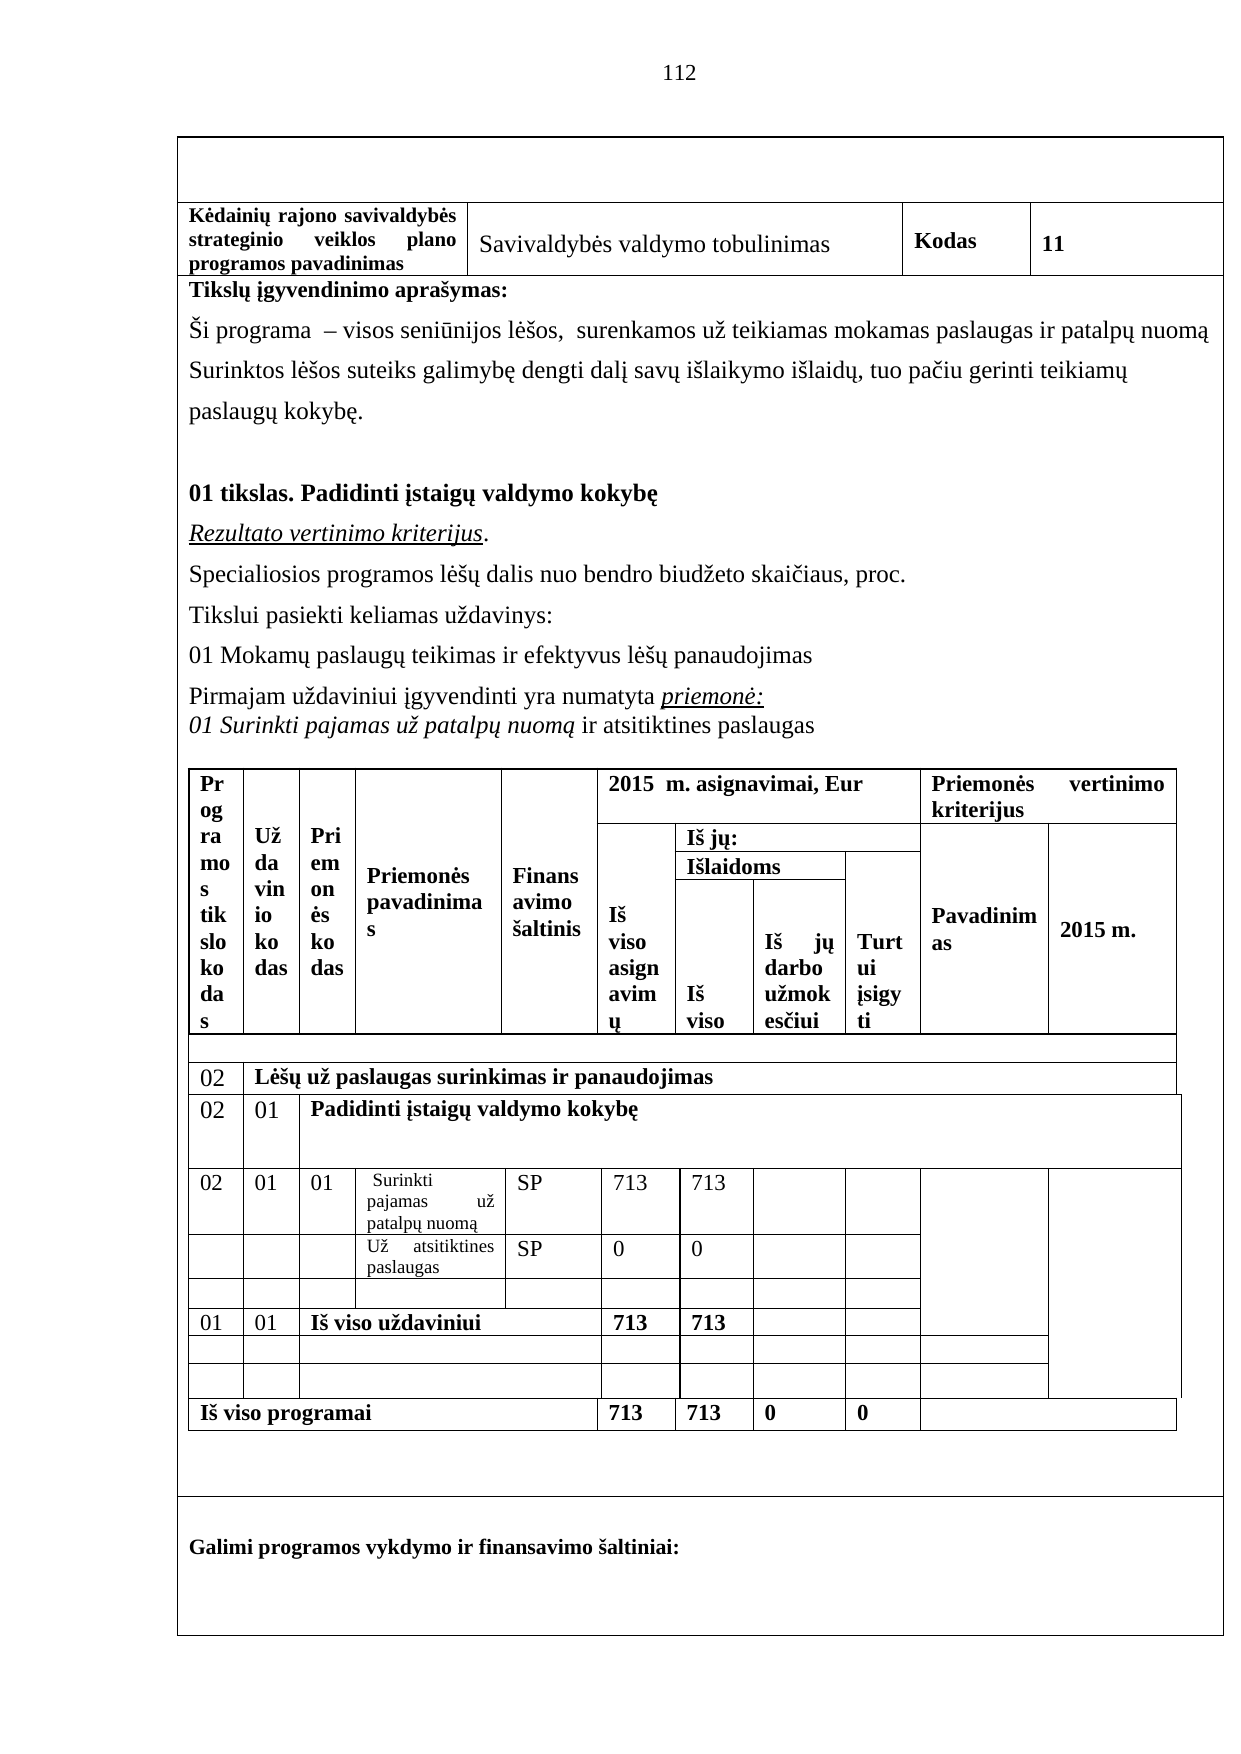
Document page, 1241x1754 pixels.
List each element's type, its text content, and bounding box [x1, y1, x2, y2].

table_cell [1049, 1169, 1181, 1233]
table_cell Už atsitiktines paslaugas [356, 1235, 505, 1278]
table_header Priemonės vertinimo kriterijus [921, 770, 1176, 822]
table_cell Iš jų: [676, 824, 920, 851]
table_cell [300, 1235, 355, 1278]
table_cell [921, 1336, 1048, 1363]
table_cell [754, 1235, 845, 1278]
table_cell [754, 1279, 845, 1307]
table_cell [189, 1279, 243, 1307]
table_cell [754, 1364, 845, 1398]
table_cell [846, 1169, 920, 1233]
table_cell Išlaidoms [676, 852, 845, 879]
table_cell [754, 1309, 845, 1335]
table_cell [189, 1336, 243, 1363]
table_cell [754, 1169, 845, 1233]
table_cell Iš viso asignavimų [598, 824, 675, 1033]
table_cell [1049, 1308, 1181, 1335]
table_cell 0 [602, 1235, 679, 1278]
table_cell [300, 1364, 601, 1398]
table_header 2015 m. asignavimai, Eur [598, 770, 920, 822]
table_cell 713 [681, 1169, 753, 1233]
table_cell [681, 1364, 753, 1398]
table_cell [921, 1308, 1048, 1335]
table_cell [602, 1364, 679, 1398]
table_cell [602, 1279, 679, 1307]
table_cell [1177, 851, 1181, 879]
table_cell 01 [189, 1309, 243, 1335]
table_cell Iš viso [676, 880, 753, 1033]
table_cell Iš viso uždaviniui [300, 1309, 601, 1335]
table_cell Iš viso programai [189, 1399, 597, 1430]
table_cell [602, 1336, 679, 1363]
table_cell [506, 1279, 601, 1307]
table_cell Galimi programos vykdymo ir finansavimo šaltiniai: [178, 1497, 1223, 1635]
table_header Priemonės pavadinimas [356, 770, 501, 1033]
table_cell [1049, 1335, 1181, 1363]
table_cell [846, 1364, 920, 1398]
table_cell 713 [681, 1309, 753, 1335]
table_header [1177, 768, 1181, 822]
table_cell [846, 1309, 920, 1335]
table_cell [921, 1278, 1048, 1307]
table_cell Surinkti pajamas už patalpų nuomą [356, 1169, 505, 1233]
table_cell [754, 1336, 845, 1363]
table_cell [244, 1235, 299, 1278]
table_cell 02 [189, 1063, 243, 1094]
table_cell [1049, 1234, 1181, 1278]
table_cell [1177, 823, 1181, 851]
table_cell [921, 1169, 1048, 1233]
table_cell 0 [754, 1399, 845, 1430]
table_cell [244, 1279, 299, 1307]
table_cell [1177, 879, 1181, 917]
table_cell SP [506, 1169, 601, 1233]
table_cell 0 [681, 1235, 753, 1278]
table_cell 0 [846, 1399, 920, 1430]
table_cell [846, 1279, 920, 1307]
table_cell 713 [602, 1169, 679, 1233]
table_cell 01 [244, 1309, 299, 1335]
table_cell 01 [244, 1169, 299, 1233]
table_cell Turtui įsigyti [846, 852, 920, 1033]
table_cell Kodas [903, 203, 1030, 275]
table_cell [1177, 1033, 1181, 1062]
table_cell 01 [300, 1169, 355, 1233]
table_cell [244, 1336, 299, 1363]
table_header Priemonės kodas [300, 770, 355, 1033]
table_cell [1177, 917, 1181, 1033]
table_cell 02 [189, 1169, 243, 1233]
table_cell [300, 1336, 601, 1363]
table_header Uždavinio kodas [244, 770, 299, 1033]
table_cell Savivaldybės valdymo tobulinimas [468, 203, 902, 275]
table_cell [846, 1235, 920, 1278]
table_cell [681, 1336, 753, 1363]
table_cell [300, 1279, 355, 1307]
table_cell [846, 1336, 920, 1363]
table_cell SP [506, 1235, 601, 1278]
table_cell [189, 1364, 243, 1398]
table_cell Pavadinimas [921, 824, 1048, 1033]
table_cell [189, 1235, 243, 1278]
table_cell Kėdainių rajono savivaldybės strateginio veiklos plano programos pavadinimas [178, 203, 467, 275]
table_cell [1177, 1398, 1181, 1430]
table_cell 01 [244, 1095, 299, 1168]
table_header Finansavimo šaltinis [502, 770, 597, 1033]
table_cell [178, 138, 1223, 202]
table_cell 02 [189, 1095, 243, 1168]
table_cell 713 [676, 1399, 753, 1430]
table_cell 11 [1031, 203, 1223, 275]
table_cell [1177, 1062, 1181, 1094]
table_cell Lėšų už paslaugas surinkimas ir panaudojimas [244, 1063, 1176, 1094]
table_cell [244, 1364, 299, 1398]
table_cell 713 [598, 1399, 675, 1430]
table_cell [921, 1234, 1048, 1278]
table_cell Iš jų darbo užmokesčiui [754, 880, 845, 1033]
table_cell [1049, 1363, 1181, 1398]
table_cell [189, 1035, 1176, 1062]
table_header Programos tikslo kodas [190, 770, 243, 1033]
table_cell Tikslų įgyvendinimo aprašymas: Ši programa – visos seniūnijos lėšos, surenkamos už teikiamas mokamas paslaugas ir patalpų nuomą Surinktos lėšos suteiks galimybę dengti dalį savų išlaikymo išlaidų, tuo pačiu gerinti teikiamų paslaugų kokybę. 01 tikslas. Padidinti įstaigų valdymo kokybę Rezultato vertinimo kriterijus. Specialiosios programos lėšų dalis nuo bendro biudžeto skaičiaus, proc. Tikslui pasiekti keliamas uždavinys: 01 Mokamų paslaugų teikimas ir efektyvus lėšų panaudojimas Pirmajam uždaviniui įgyvendinti yra numatyta priemonė: 01 Surinkti pajamas už patalpų nuomą ir atsitiktines paslaugas [178, 276, 1223, 1496]
table_cell [921, 1399, 1176, 1430]
table_cell [356, 1279, 505, 1307]
table_cell [921, 1364, 1048, 1398]
table_cell Padidinti įstaigų valdymo kokybę [300, 1095, 1181, 1168]
table_cell 713 [602, 1309, 679, 1335]
table_cell [1049, 1278, 1181, 1307]
table_cell 2015 m. [1049, 824, 1176, 1033]
table_cell [681, 1279, 753, 1307]
